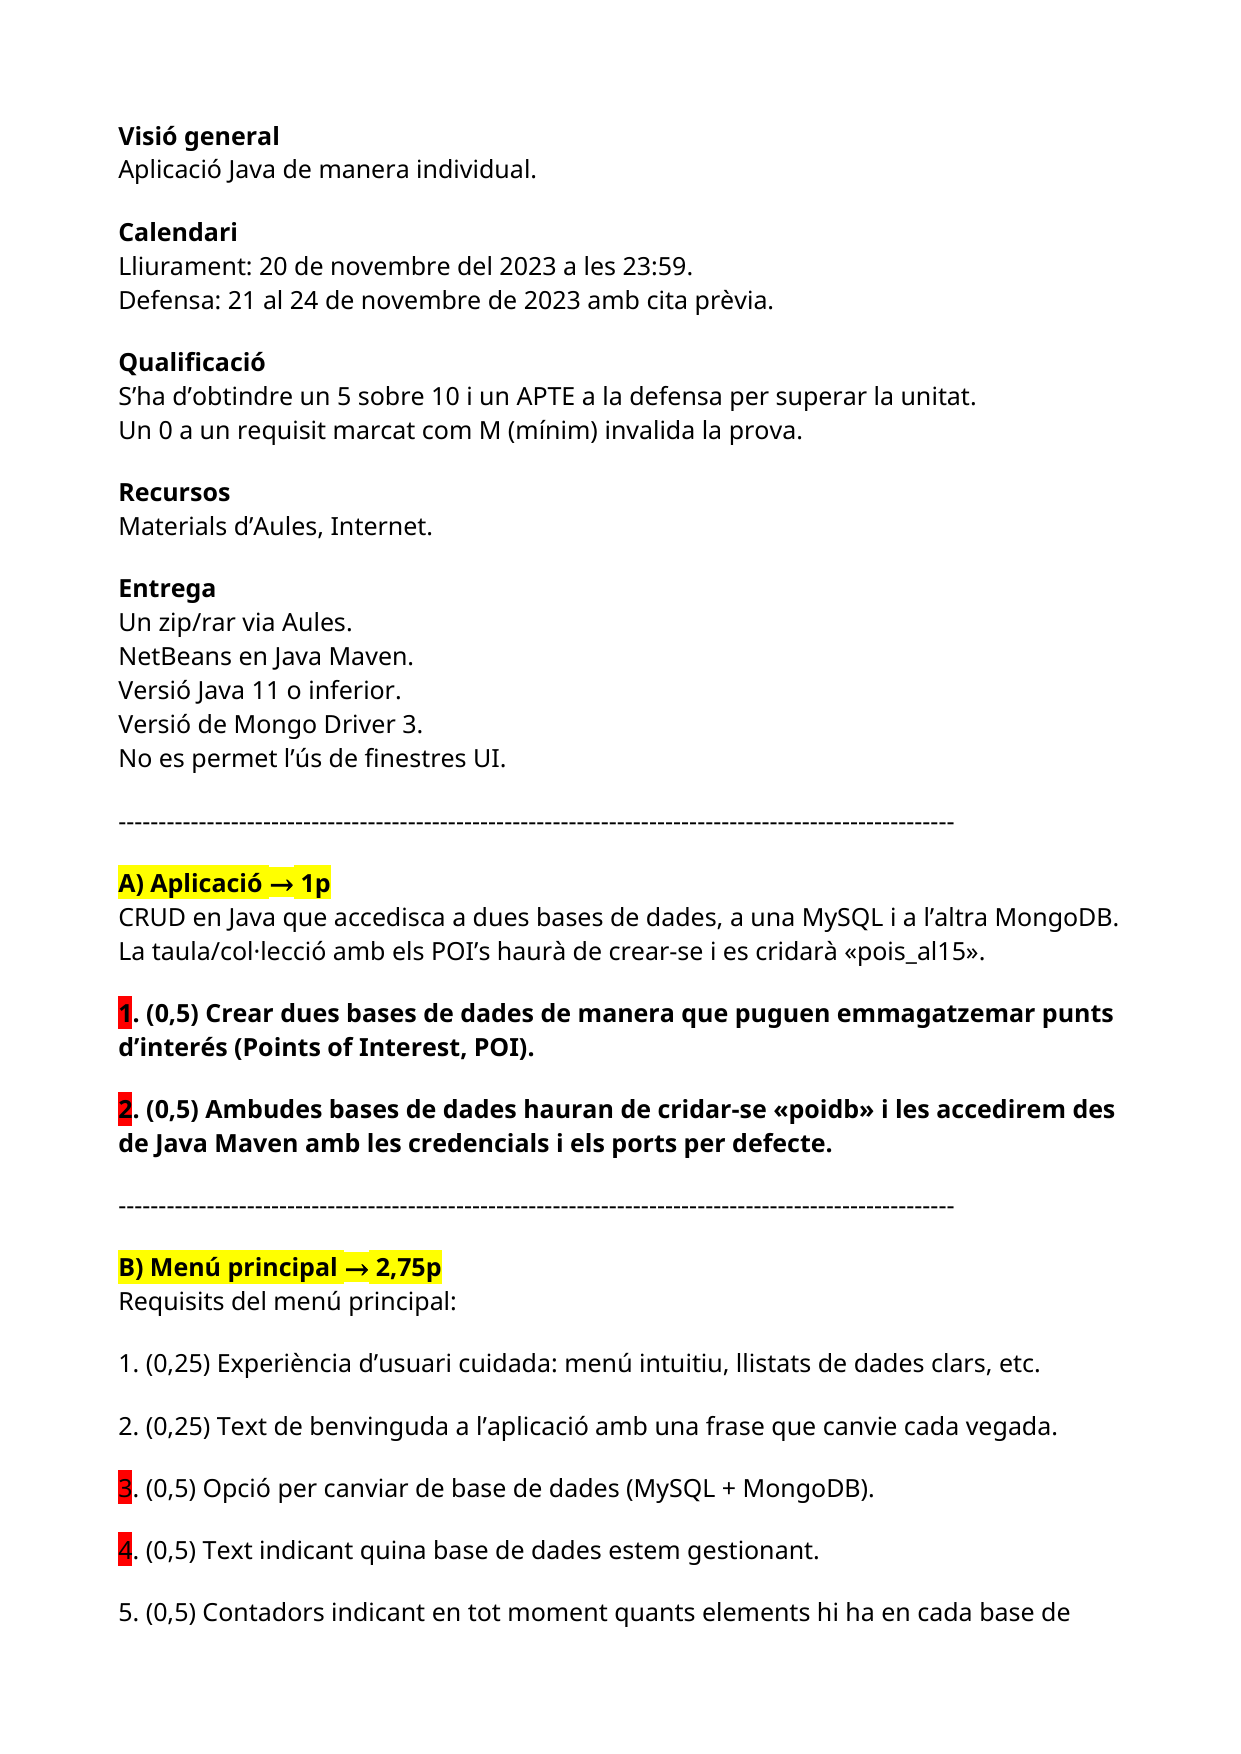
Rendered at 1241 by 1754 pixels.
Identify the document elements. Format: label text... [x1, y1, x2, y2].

text No es permet l’ús de finestres UI. [118, 741, 1122, 775]
text S’ha d’obtindre un 5 sobre 10 i un APTE a la defensa per superar la unitat. [118, 378, 1122, 413]
text Versió de Mongo Driver 3. [118, 707, 1122, 741]
text 4. (0,5) Text indicant quina base de dades estem gestionant. [118, 1532, 1122, 1566]
text Defensa: 21 al 24 de novembre de 2023 amb cita prèvia. [118, 282, 1122, 316]
text 1. (0,25) Experiència d’usuari cuidada: menú intuitiu, llistats de dades clars, etc. [118, 1346, 1122, 1380]
text 2. (0,25) Text de benvinguda a l’aplicació amb una frase que canvie cada vegada. [118, 1408, 1122, 1442]
text La taula/col·lecció amb els POI’s haurà de crear-se i es cridarà «pois_al15». [118, 933, 1122, 967]
text Requisits del menú principal: [118, 1284, 1122, 1318]
text B) Menú principal → 2,75p [118, 1250, 1122, 1284]
text -------------------------------------------------------------------------------------------------------- [118, 803, 1122, 837]
text Visió general [118, 118, 1122, 152]
text 5. (0,5) Contadors indicant en tot moment quants elements hi ha en cada base de [118, 1594, 1122, 1628]
text 1. (0,5) Crear dues bases de dades de manera que puguen emmagatzemar punts d’interés (Points of Interest, POI). [118, 996, 1122, 1064]
text CRUD en Java que accedisca a dues bases de dades, a una MySQL i a l’altra MongoDB. [118, 899, 1122, 933]
text Versió Java 11 o inferior. [118, 673, 1122, 707]
text A) Aplicació → 1p [118, 865, 1122, 899]
text -------------------------------------------------------------------------------------------------------- [118, 1188, 1122, 1222]
text Entrega [118, 571, 1122, 605]
text NetBeans en Java Maven. [118, 639, 1122, 673]
text Recursos [118, 475, 1122, 509]
text Un 0 a un requisit marcat com M (mínim) invalida la prova. [118, 413, 1122, 447]
text 2. (0,5) Ambudes bases de dades hauran de cridar-se «poidb» i les accedirem des de Java Maven amb les credencials i els ports per defecte. [118, 1092, 1122, 1160]
text Materials d’Aules, Internet. [118, 509, 1122, 543]
text 3. (0,5) Opció per canviar de base de dades (MySQL + MongoDB). [118, 1470, 1122, 1504]
text Lliurament: 20 de novembre del 2023 a les 23:59. [118, 248, 1122, 282]
text Calendari [118, 214, 1122, 248]
text Un zip/rar via Aules. [118, 605, 1122, 639]
text Qualificació [118, 344, 1122, 378]
text Aplicació Java de manera individual. [118, 152, 1122, 186]
